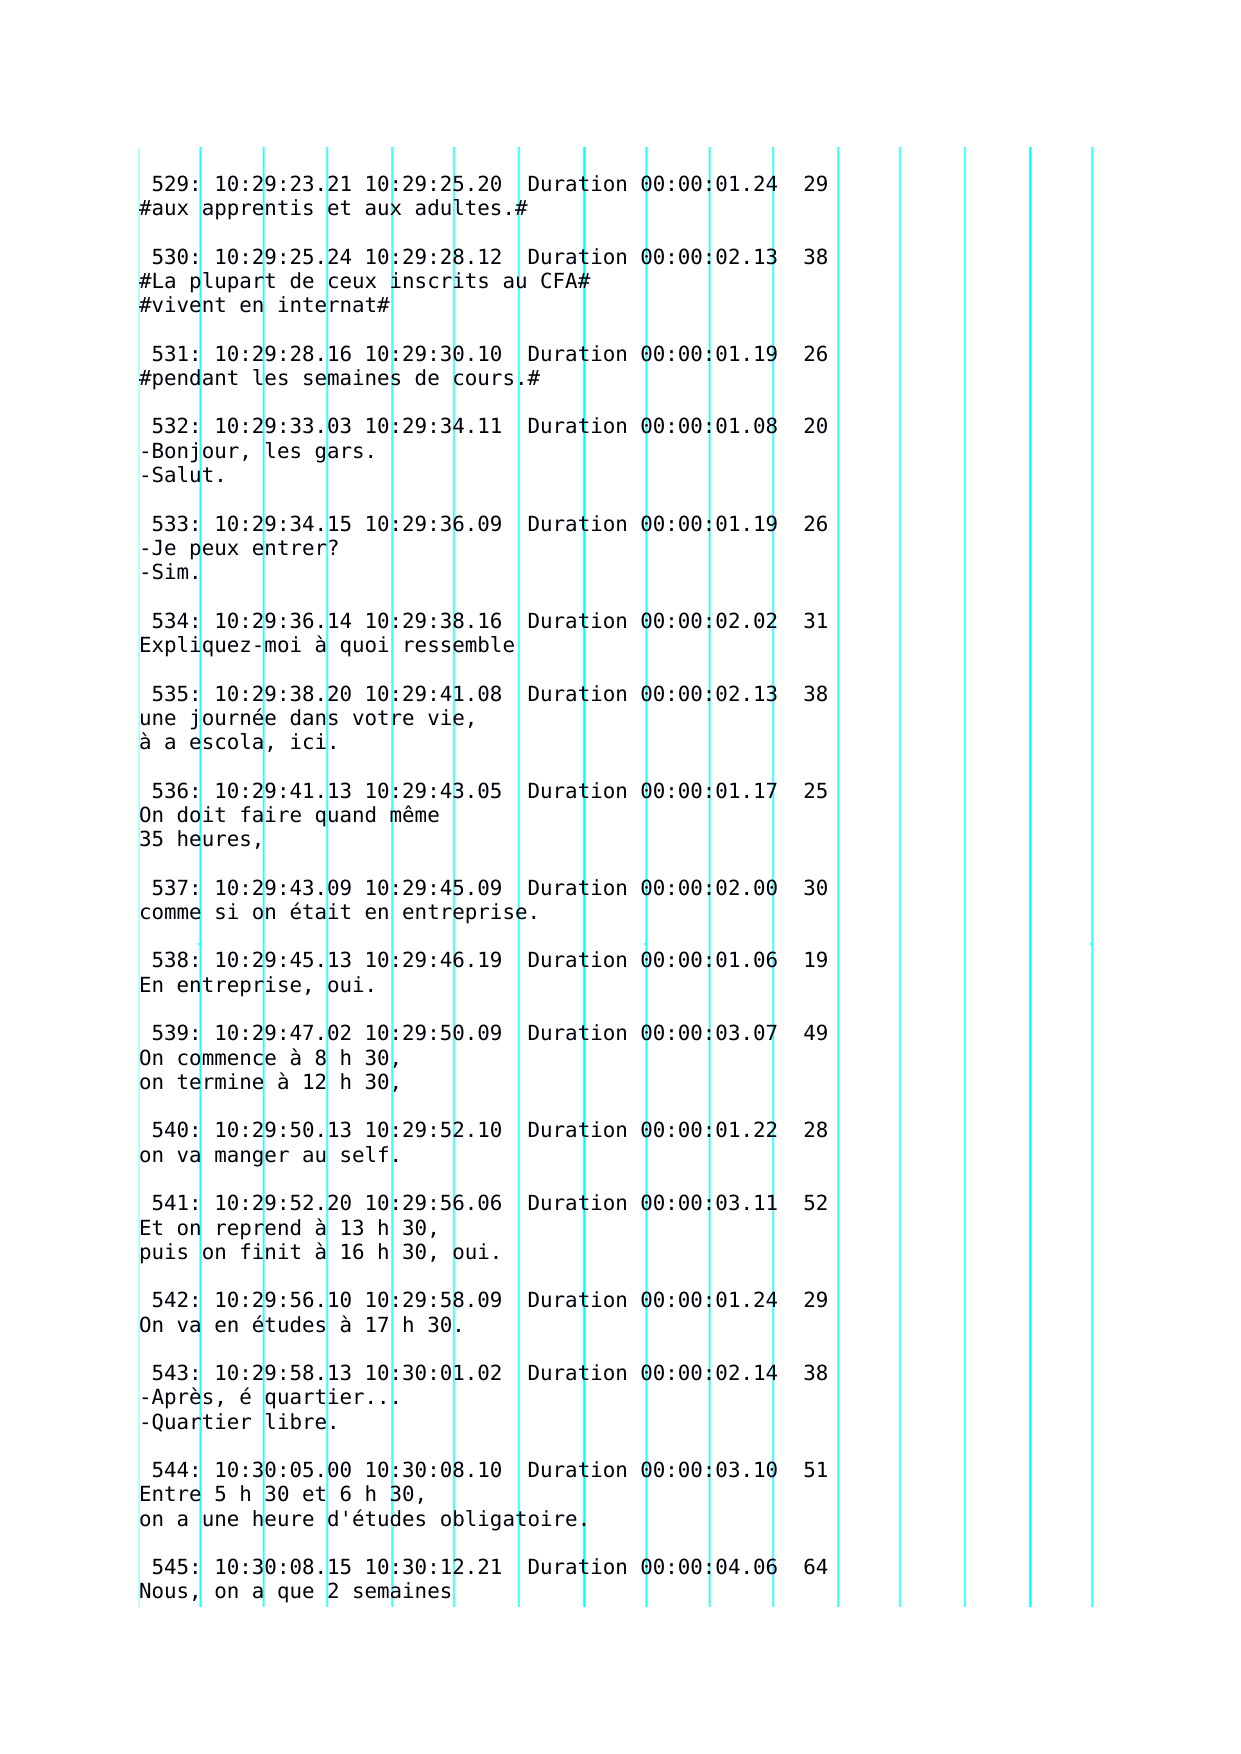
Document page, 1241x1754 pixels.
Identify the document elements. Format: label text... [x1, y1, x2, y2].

text On va en études à 17 h 30. [139, 1313, 1101, 1337]
text -Sim. [139, 560, 1101, 584]
text -Salut. [139, 463, 1101, 487]
picture [138, 147, 1102, 1607]
text 535: 10:29:38.20 10:29:41.08 Duration 00:00:02.13 38 [139, 682, 1101, 706]
text 543: 10:29:58.13 10:30:01.02 Duration 00:00:02.14 38 [139, 1361, 1101, 1385]
text 541: 10:29:52.20 10:29:56.06 Duration 00:00:03.11 52 [139, 1191, 1101, 1216]
text #La plupart de ceux inscrits au CFA# [139, 269, 1101, 293]
text En entreprise, oui. [139, 973, 1101, 997]
text une journée dans votre vie, [139, 706, 1101, 730]
text à a escola, ici. [139, 730, 1101, 754]
text 538: 10:29:45.13 10:29:46.19 Duration 00:00:01.06 19 [139, 948, 1101, 973]
text -Je peux entrer? [139, 536, 1101, 560]
text -Quartier libre. [139, 1410, 1101, 1434]
text Nous, on a que 2 semaines [139, 1579, 1101, 1604]
text comme si on était en entreprise. [139, 900, 1101, 924]
text 545: 10:30:08.15 10:30:12.21 Duration 00:00:04.06 64 [139, 1555, 1101, 1579]
text -Bonjour, les gars. [139, 439, 1101, 463]
text 542: 10:29:56.10 10:29:58.09 Duration 00:00:01.24 29 [139, 1288, 1101, 1313]
text puis on finit à 16 h 30, oui. [139, 1240, 1101, 1264]
text 539: 10:29:47.02 10:29:50.09 Duration 00:00:03.07 49 [139, 1021, 1101, 1046]
text 537: 10:29:43.09 10:29:45.09 Duration 00:00:02.00 30 [139, 876, 1101, 900]
text 529: 10:29:23.21 10:29:25.20 Duration 00:00:01.24 29 [139, 172, 1101, 196]
text 540: 10:29:50.13 10:29:52.10 Duration 00:00:01.22 28 [139, 1118, 1101, 1143]
text 544: 10:30:05.00 10:30:08.10 Duration 00:00:03.10 51 [139, 1458, 1101, 1482]
text on termine à 12 h 30, [139, 1070, 1101, 1094]
text 530: 10:29:25.24 10:29:28.12 Duration 00:00:02.13 38 [139, 245, 1101, 269]
text on a une heure d'études obligatoire. [139, 1507, 1101, 1531]
text #vivent en internat# [139, 293, 1101, 317]
text 35 heures, [139, 827, 1101, 851]
text Expliquez-moi à quoi ressemble [139, 633, 1101, 657]
text On doit faire quand même [139, 803, 1101, 827]
text Entre 5 h 30 et 6 h 30, [139, 1482, 1101, 1507]
text -Après, é quartier... [139, 1385, 1101, 1410]
text on va manger au self. [139, 1143, 1101, 1167]
text 534: 10:29:36.14 10:29:38.16 Duration 00:00:02.02 31 [139, 609, 1101, 633]
text 531: 10:29:28.16 10:29:30.10 Duration 00:00:01.19 26 [139, 342, 1101, 366]
text #pendant les semaines de cours.# [139, 366, 1101, 390]
text #aux apprentis et aux adultes.# [139, 196, 1101, 220]
text Et on reprend à 13 h 30, [139, 1216, 1101, 1240]
text 533: 10:29:34.15 10:29:36.09 Duration 00:00:01.19 26 [139, 512, 1101, 536]
text 532: 10:29:33.03 10:29:34.11 Duration 00:00:01.08 20 [139, 414, 1101, 439]
text 536: 10:29:41.13 10:29:43.05 Duration 00:00:01.17 25 [139, 779, 1101, 803]
text On commence à 8 h 30, [139, 1046, 1101, 1070]
